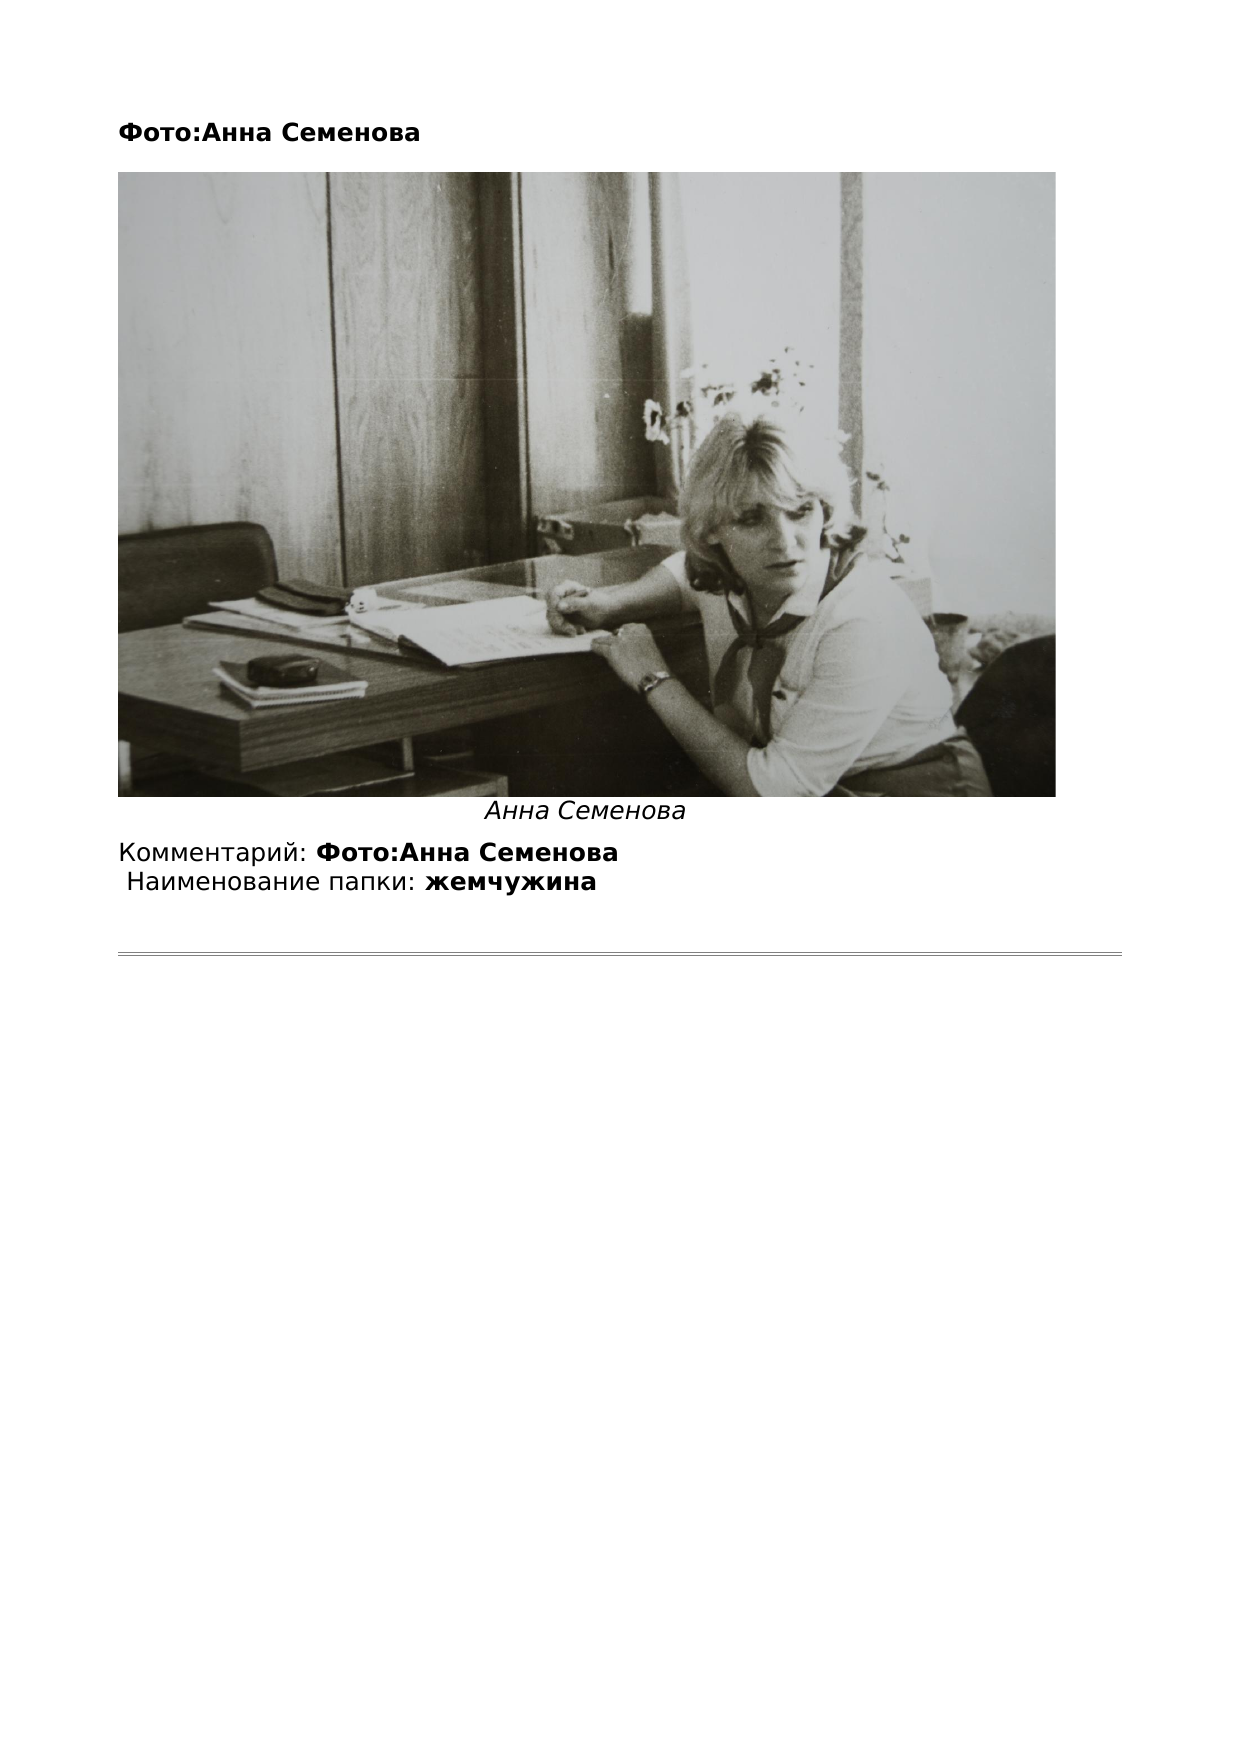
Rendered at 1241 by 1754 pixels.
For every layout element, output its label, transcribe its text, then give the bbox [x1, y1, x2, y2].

picture [118, 172, 1056, 797]
text Комментарий: Фото:Анна Семенова Наименование папки: жемчужина [118, 838, 1122, 925]
subtitle Фото:Анна Семенова [118, 118, 1122, 147]
text Анна Семенова [118, 797, 1056, 825]
